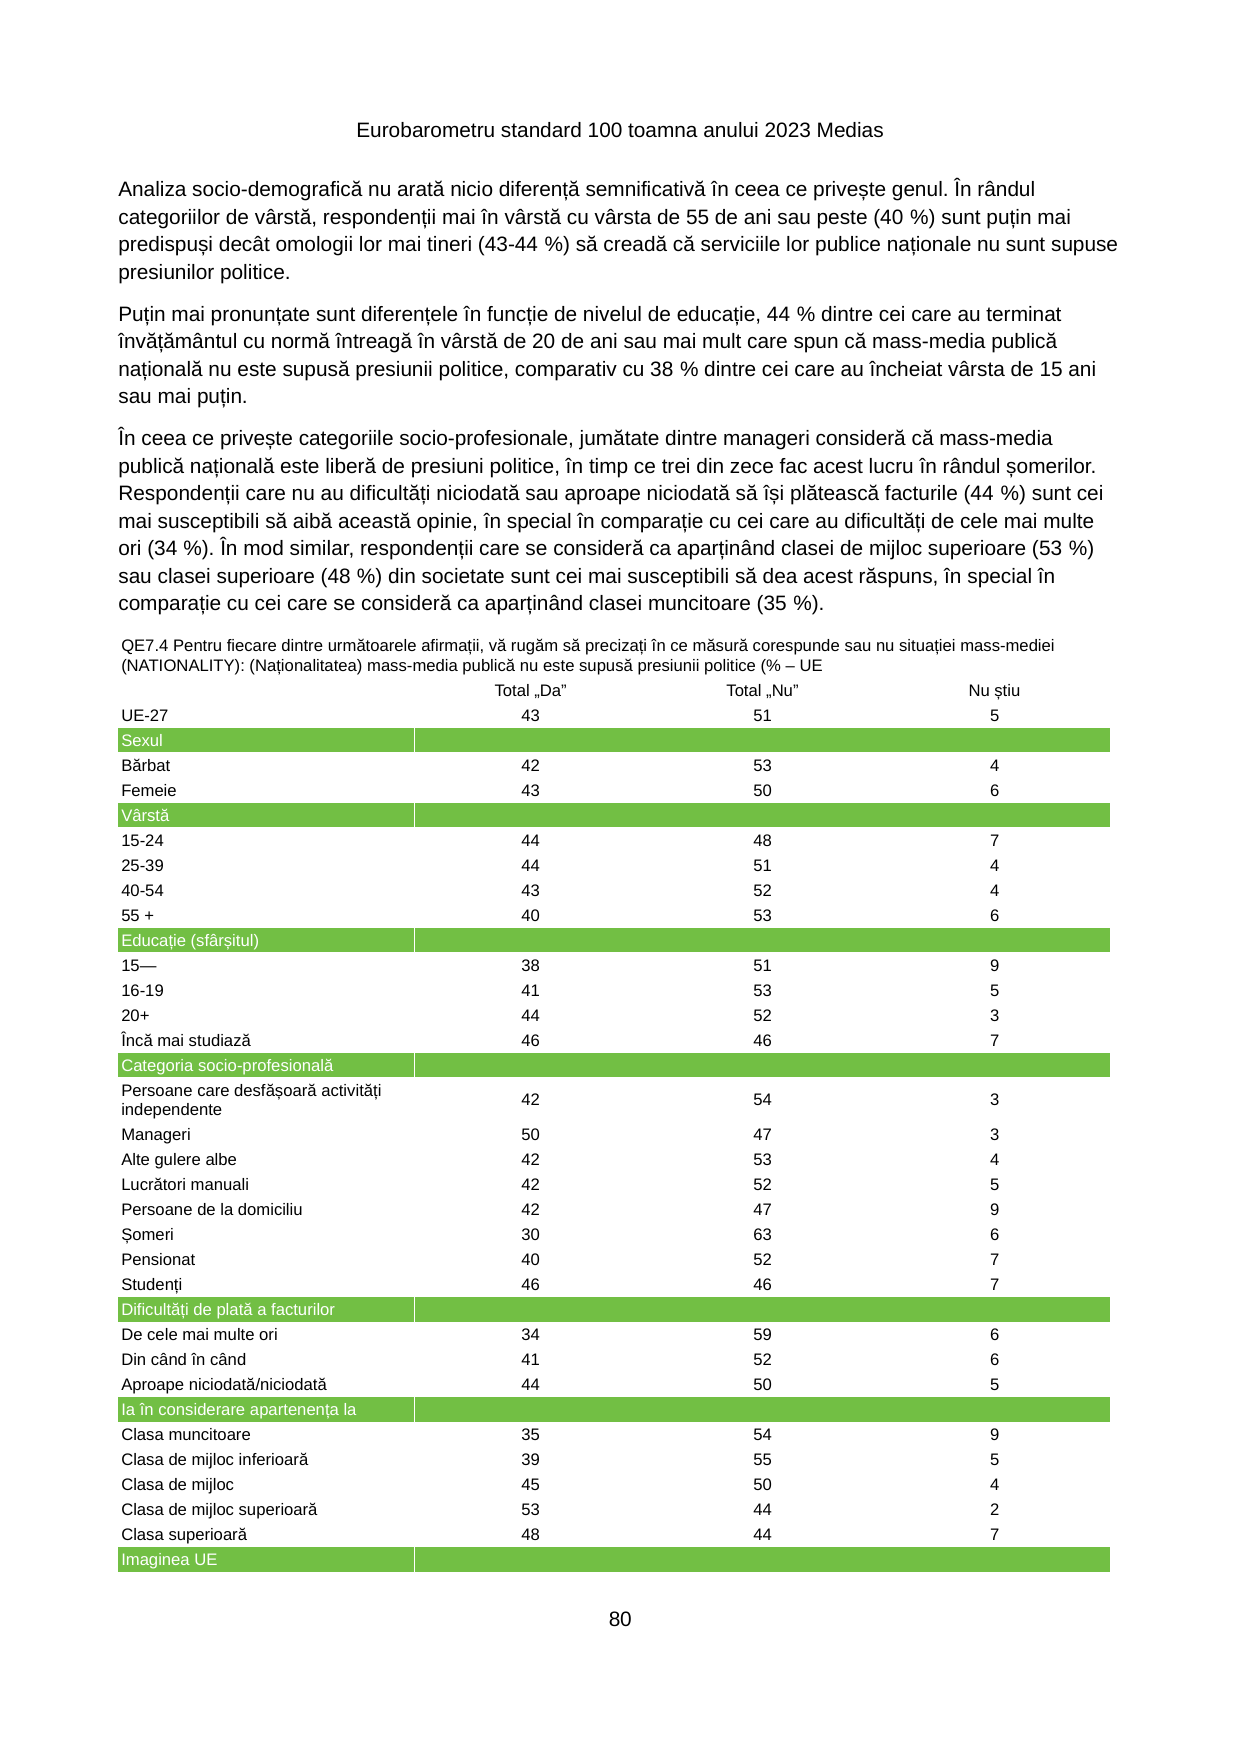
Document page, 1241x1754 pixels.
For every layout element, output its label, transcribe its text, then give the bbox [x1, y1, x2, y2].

table_cell 6 [878, 1322, 1110, 1347]
text În ceea ce privește categoriile socio-profesionale, jumătate dintre manageri consideră că mass-media publică națională este liberă de presiuni politice, în timp ce trei din zece fac acest lucru în rândul șomerilor. Respondenții care nu au dificultăți niciodată sau aproape niciodată să își plătească facturile (44 %) sunt cei mai susceptibili să aibă această opinie, în special în comparație cu cei care au dificultăți de cele mai multe ori (34 %). În mod similar, respondenții care se consideră ca aparținând clasei de mijloc superioare (53 %) sau clasei superioare (48 %) din societate sunt cei mai susceptibili să dea acest răspuns, în special în comparație cu cei care se consideră ca aparținând clasei muncitoare (35 %). [118, 426, 1122, 615]
table_cell 52 [646, 1347, 878, 1372]
table_cell 5 [878, 978, 1110, 1002]
table_cell 3 [878, 1078, 1110, 1122]
table_cell 43 [415, 778, 646, 802]
table_cell 55 + [118, 903, 414, 927]
table_cell Șomeri [118, 1222, 414, 1247]
table_cell Ia în considerare apartenența la [118, 1397, 414, 1422]
table_cell 7 [878, 1247, 1110, 1272]
table_cell 47 [646, 1197, 878, 1222]
table_cell 44 [415, 853, 646, 877]
table_cell 7 [878, 1522, 1110, 1547]
table_cell [646, 1397, 878, 1422]
table_cell 52 [646, 1247, 878, 1272]
table_cell 6 [878, 1222, 1110, 1247]
table_cell 50 [646, 1472, 878, 1497]
table_cell Manageri [118, 1122, 414, 1147]
table_cell 48 [646, 828, 878, 852]
table_cell 47 [646, 1122, 878, 1147]
table_cell Aproape niciodată/niciodată [118, 1372, 414, 1397]
table_cell 51 [646, 953, 878, 977]
table_cell 45 [415, 1472, 646, 1497]
table_cell 9 [878, 1197, 1110, 1222]
table_cell 25-39 [118, 853, 414, 877]
table_header QE7.4 Pentru fiecare dintre următoarele afirmații, vă rugăm să precizați în ce măsură corespunde sau nu situației mass-mediei (NATIONALITY): (Naționalitatea) mass-media publică nu este supusă presiunii politice (% – UE [118, 633, 1110, 677]
table_cell [878, 1547, 1110, 1572]
table_cell 2 [878, 1497, 1110, 1522]
table_cell Clasa de mijloc [118, 1472, 414, 1497]
table_cell 43 [415, 703, 646, 727]
table_cell 40-54 [118, 878, 414, 902]
table_cell Sexul [118, 728, 414, 752]
table_cell 42 [415, 753, 646, 777]
table_cell Categoria socio-profesională [118, 1053, 414, 1077]
table_cell [646, 728, 878, 752]
table_cell 55 [646, 1447, 878, 1472]
table_cell 42 [415, 1078, 646, 1122]
table_cell 39 [415, 1447, 646, 1472]
table_cell 50 [415, 1122, 646, 1147]
table_cell Pensionat [118, 1247, 414, 1272]
table_cell 42 [415, 1197, 646, 1222]
table_cell [646, 803, 878, 827]
table_cell 35 [415, 1422, 646, 1447]
table_cell 44 [415, 828, 646, 852]
table_cell Total „Nu” [646, 678, 878, 702]
table_cell 34 [415, 1322, 646, 1347]
table_cell 16-19 [118, 978, 414, 1002]
table_cell [415, 928, 646, 952]
text Puțin mai pronunțate sunt diferențele în funcție de nivelul de educație, 44 % dintre cei care au terminat învățământul cu normă întreagă în vârstă de 20 de ani sau mai mult care spun că mass-media publică națională nu este supusă presiunii politice, comparativ cu 38 % dintre cei care au încheiat vârsta de 15 ani sau mai puțin. [118, 302, 1122, 408]
table_cell 6 [878, 903, 1110, 927]
table_cell Alte gulere albe [118, 1147, 414, 1172]
table_cell 41 [415, 1347, 646, 1372]
table_cell 7 [878, 1272, 1110, 1297]
table_cell Lucrători manuali [118, 1172, 414, 1197]
table_cell 7 [878, 1028, 1110, 1052]
table_cell 40 [415, 1247, 646, 1272]
table_cell 4 [878, 753, 1110, 777]
table_cell 6 [878, 1347, 1110, 1372]
table_cell 53 [646, 978, 878, 1002]
table_cell 44 [415, 1372, 646, 1397]
table_cell 15-24 [118, 828, 414, 852]
table_cell [415, 1547, 646, 1572]
table_cell [878, 928, 1110, 952]
table_cell [415, 803, 646, 827]
table_cell Nu știu [878, 678, 1110, 702]
table_cell 4 [878, 853, 1110, 877]
table_cell 46 [415, 1272, 646, 1297]
table_cell 4 [878, 1147, 1110, 1172]
table_cell 44 [415, 1003, 646, 1027]
table_cell Persoane de la domiciliu [118, 1197, 414, 1222]
table_cell 3 [878, 1122, 1110, 1147]
table_cell De cele mai multe ori [118, 1322, 414, 1347]
table_cell [878, 803, 1110, 827]
table_cell Din când în când [118, 1347, 414, 1372]
table_cell [646, 928, 878, 952]
table_cell 6 [878, 778, 1110, 802]
table_cell 5 [878, 1372, 1110, 1397]
table_cell [415, 1053, 646, 1077]
table_cell 5 [878, 703, 1110, 727]
table_cell 51 [646, 853, 878, 877]
table_cell [646, 1547, 878, 1572]
table_cell Total „Da” [415, 678, 646, 702]
table_cell [646, 1053, 878, 1077]
table_cell 42 [415, 1172, 646, 1197]
table_cell 51 [646, 703, 878, 727]
table_cell 53 [646, 903, 878, 927]
table_cell [878, 1053, 1110, 1077]
table_cell Vârstă [118, 803, 414, 827]
table_cell [415, 728, 646, 752]
table_cell 52 [646, 1003, 878, 1027]
table_cell Clasa muncitoare [118, 1422, 414, 1447]
table_cell 53 [415, 1497, 646, 1522]
table_cell Imaginea UE [118, 1547, 414, 1572]
table_cell 4 [878, 1472, 1110, 1497]
table_cell 52 [646, 1172, 878, 1197]
table_cell 46 [415, 1028, 646, 1052]
table_cell 5 [878, 1172, 1110, 1197]
table_cell 15— [118, 953, 414, 977]
table_cell 53 [646, 1147, 878, 1172]
table_cell Educație (sfârșitul) [118, 928, 414, 952]
table_cell Femeie [118, 778, 414, 802]
table_cell 59 [646, 1322, 878, 1347]
table_cell 48 [415, 1522, 646, 1547]
table_cell 46 [646, 1028, 878, 1052]
table_cell 43 [415, 878, 646, 902]
table_cell 63 [646, 1222, 878, 1247]
table_cell [878, 1397, 1110, 1422]
table_cell 54 [646, 1422, 878, 1447]
table_cell Clasa de mijloc superioară [118, 1497, 414, 1522]
table_cell 30 [415, 1222, 646, 1247]
table_cell 52 [646, 878, 878, 902]
table_cell [878, 728, 1110, 752]
table_cell 7 [878, 828, 1110, 852]
table_cell [878, 1297, 1110, 1322]
table_cell 54 [646, 1078, 878, 1122]
table_cell 9 [878, 953, 1110, 977]
table_cell UE-27 [118, 703, 414, 727]
table_cell 42 [415, 1147, 646, 1172]
table_cell Clasa de mijloc inferioară [118, 1447, 414, 1472]
table_cell Bărbat [118, 753, 414, 777]
table_cell Clasa superioară [118, 1522, 414, 1547]
text Analiza socio-demografică nu arată nicio diferență semnificativă în ceea ce privește genul. În rândul categoriilor de vârstă, respondenții mai în vârstă cu vârsta de 55 de ani sau peste (40 %) sunt puțin mai predispuși decât omologii lor mai tineri (43-44 %) să creadă că serviciile lor publice naționale nu sunt supuse presiunilor politice. [118, 177, 1122, 283]
table_cell 5 [878, 1447, 1110, 1472]
table_cell [118, 678, 414, 702]
table_cell 44 [646, 1522, 878, 1547]
table_cell 53 [646, 753, 878, 777]
table_cell Încă mai studiază [118, 1028, 414, 1052]
table_cell 3 [878, 1003, 1110, 1027]
table_cell 20+ [118, 1003, 414, 1027]
table_cell [415, 1397, 646, 1422]
table_cell 9 [878, 1422, 1110, 1447]
table_cell 4 [878, 878, 1110, 902]
table_cell 50 [646, 778, 878, 802]
table_cell [646, 1297, 878, 1322]
table_cell Studenți [118, 1272, 414, 1297]
table_cell 40 [415, 903, 646, 927]
table_cell 38 [415, 953, 646, 977]
table_cell 46 [646, 1272, 878, 1297]
table_cell 50 [646, 1372, 878, 1397]
table_cell [415, 1297, 646, 1322]
table_cell 44 [646, 1497, 878, 1522]
table_cell Persoane care desfășoară activități independente [118, 1078, 414, 1122]
table_cell Dificultăți de plată a facturilor [118, 1297, 414, 1322]
table_cell 41 [415, 978, 646, 1002]
